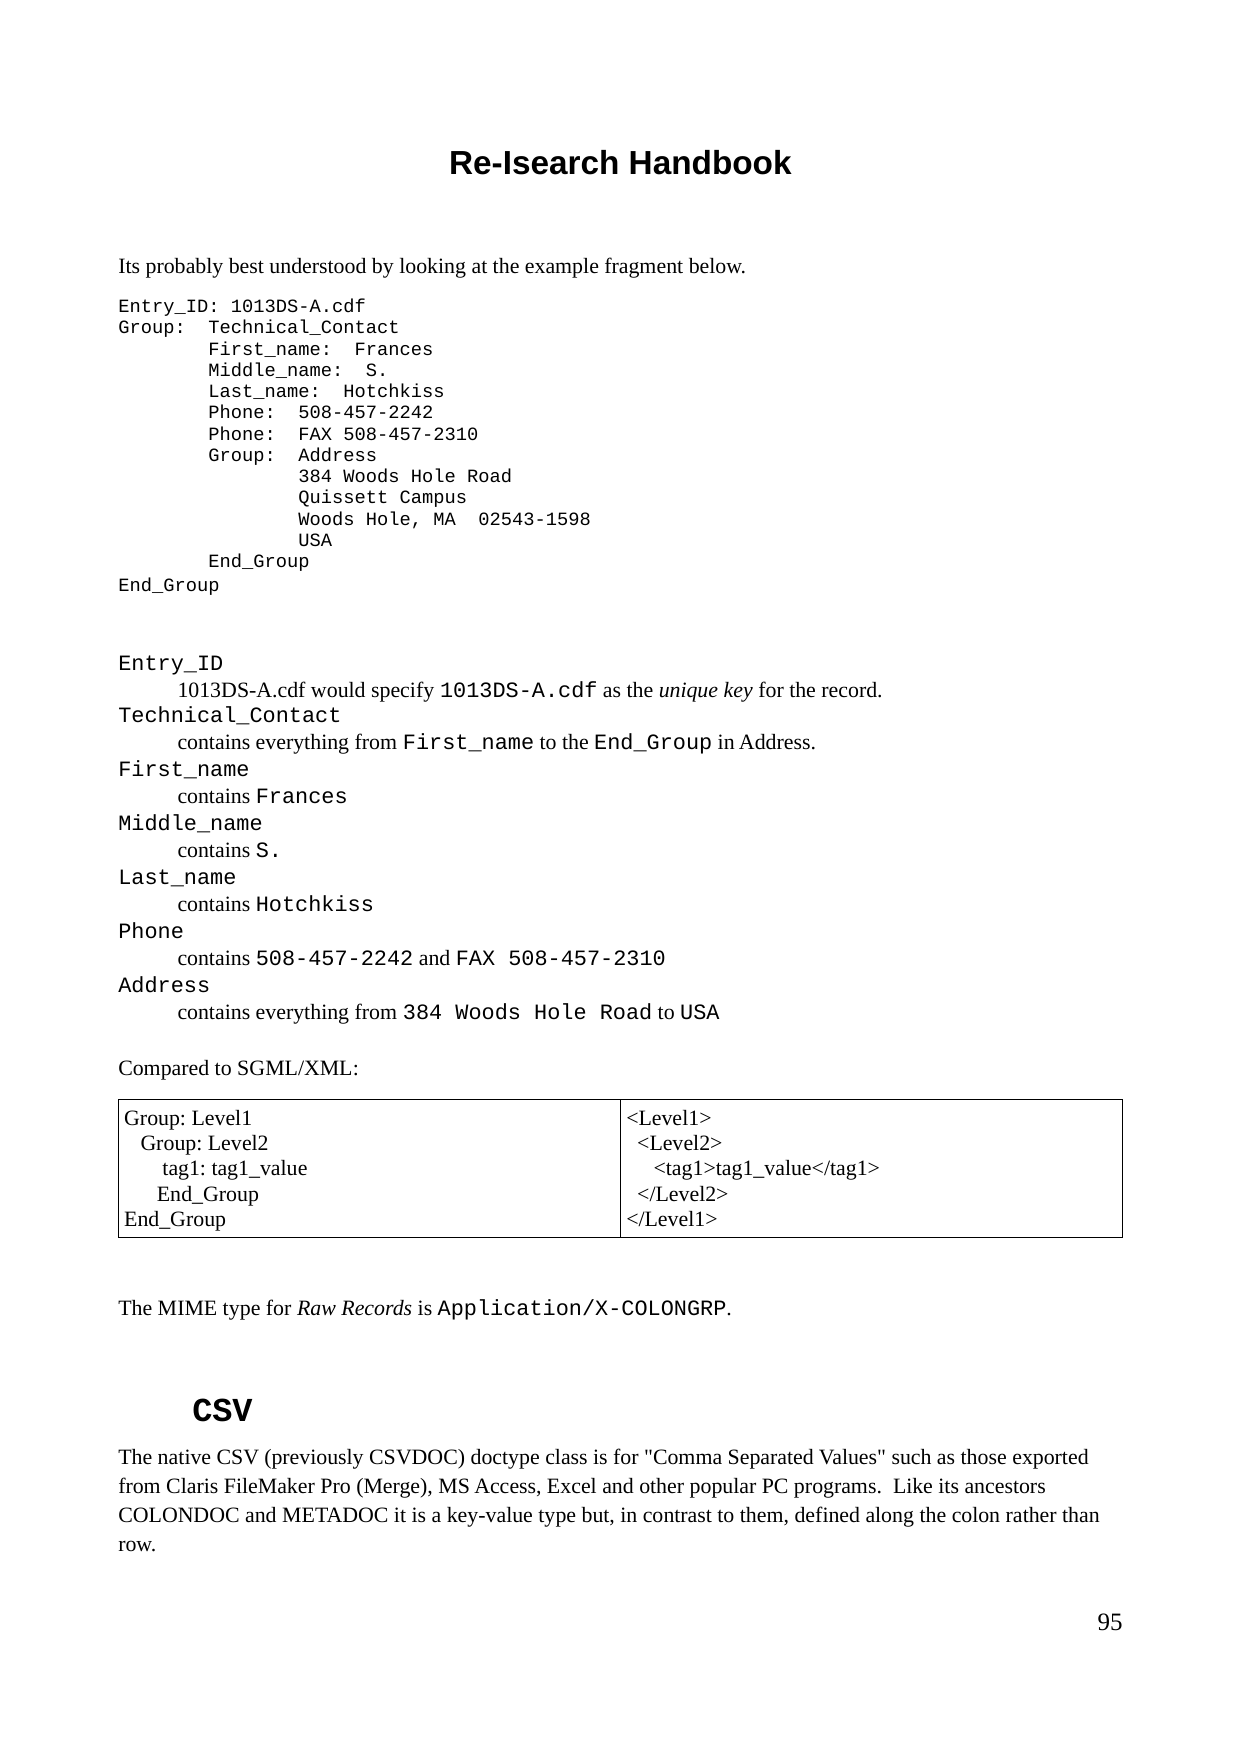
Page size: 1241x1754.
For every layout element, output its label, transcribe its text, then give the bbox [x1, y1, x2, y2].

text Phone: FAX 508-457-2310 [118, 424, 1122, 446]
subtitle Address [118, 972, 1122, 999]
list contains everything from 384 Woods Hole Road to USA [177, 999, 1122, 1026]
list contains S. [177, 837, 1122, 864]
subtitle Technical_Contact [118, 704, 1122, 729]
subtitle Phone [118, 918, 1122, 945]
list 1013DS-A.cdf would specify 1013DS-A.cdf as the unique key for the record. [177, 677, 1122, 704]
text Entry_ID: 1013DS-A.cdf [118, 297, 1122, 318]
text Woods Hole, MA 02543-1598 [118, 509, 1122, 531]
subtitle First_name [118, 756, 1122, 783]
subtitle Last_name [118, 864, 1122, 891]
list contains everything from First_name to the End_Group in Address. [177, 729, 1122, 756]
text 384 Woods Hole Road [118, 467, 1122, 488]
text First_name: Frances [118, 339, 1122, 361]
text Middle_name: S. [118, 361, 1122, 382]
list contains Hotchkiss [177, 891, 1122, 918]
text Group: Technical_Contact [118, 318, 1122, 339]
text Quissett Campus [118, 488, 1122, 509]
text The native CSV (previously CSVDOC) doctype class is for "Comma Separated Values" such as those exported from Claris FileMaker Pro (Merge), MS Access, Excel and other popular PC programs. Like its ancestors COLONDOC and METADOC it is a key-value type but, in contrast to them, defined along the colon rather than row. [118, 1444, 1122, 1556]
text USA [118, 531, 1122, 552]
list contains Frances [177, 783, 1122, 810]
text The MIME type for Raw Records is Application/X-COLONGRP. [118, 1295, 1122, 1322]
text Compared to SGML/XML: [118, 1055, 1122, 1080]
text Its probably best understood by looking at the example fragment below. [118, 253, 1122, 278]
text End_Group [118, 552, 1122, 573]
text End_Group [118, 573, 1122, 598]
list contains 508-457-2242 and FAX 508-457-2310 [177, 945, 1122, 972]
text Last_name: Hotchkiss [118, 382, 1122, 403]
text Phone: 508-457-2242 [118, 403, 1122, 424]
subtitle CSV [118, 1390, 1122, 1431]
table_header <Level1> <Level2> <tag1>tag1_value</tag1> </Level2> </Level1> [621, 1100, 1122, 1237]
text Group: Address [118, 446, 1122, 467]
subtitle Middle_name [118, 810, 1122, 837]
table_header Group: Level1 Group: Level2 tag1: tag1_value End_Group End_Group [119, 1100, 620, 1237]
subtitle Entry_ID [118, 627, 1122, 677]
